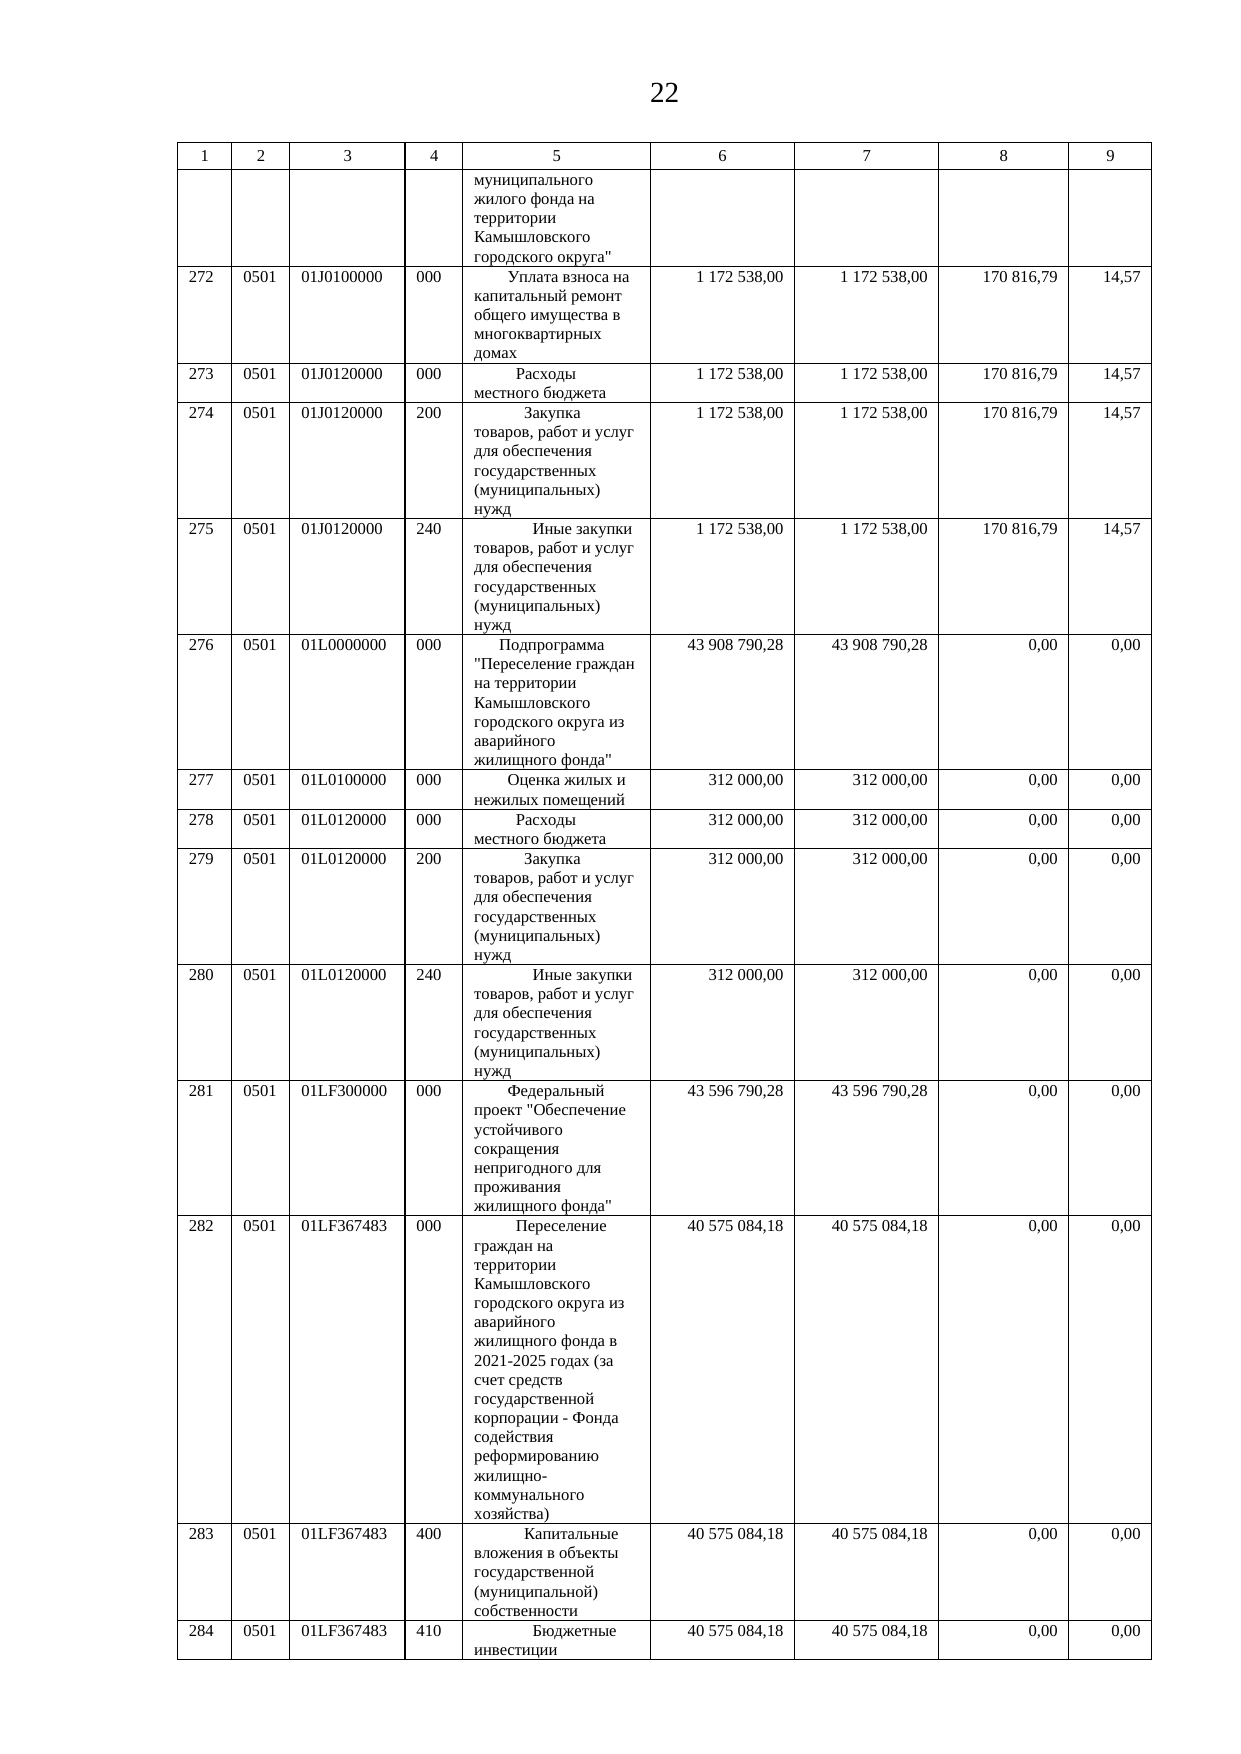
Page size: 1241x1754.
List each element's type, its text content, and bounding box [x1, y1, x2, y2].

table_cell 14,57 [1069, 267, 1151, 362]
table_cell 0,00 [939, 770, 1068, 808]
table_cell 40 575 084,18 [795, 1524, 938, 1620]
table_cell 0,00 [939, 1524, 1068, 1620]
table_cell 0501 [232, 1621, 289, 1659]
table_cell 0501 [232, 1216, 289, 1523]
table_cell 170 816,79 [939, 519, 1068, 634]
table_cell 000 [406, 635, 462, 769]
table_cell 40 575 084,18 [651, 1216, 794, 1523]
table_cell 0,00 [1069, 1621, 1151, 1659]
table_cell Расходы местного бюджета [463, 810, 650, 848]
table_cell 40 575 084,18 [795, 1621, 938, 1659]
table_cell 43 908 790,28 [651, 635, 794, 769]
table_cell 0501 [232, 849, 289, 964]
table_cell 0,00 [939, 810, 1068, 848]
table_cell 170 816,79 [939, 364, 1068, 402]
table_cell 170 816,79 [939, 403, 1068, 518]
table_cell Уплата взноса на капитальный ремонт общего имущества в многоквартирных домах [463, 267, 650, 362]
table_cell 0,00 [939, 849, 1068, 964]
table_cell 1 172 538,00 [651, 403, 794, 518]
table_cell 14,57 [1069, 403, 1151, 518]
table_cell 40 575 084,18 [651, 1621, 794, 1659]
table_cell 240 [406, 965, 462, 1080]
table_cell 40 575 084,18 [795, 1216, 938, 1523]
table_cell Закупка товаров, работ и услуг для обеспечения государственных (муниципальных) нужд [463, 849, 650, 964]
table_cell 274 [178, 403, 231, 518]
table_cell 312 000,00 [651, 849, 794, 964]
table_cell [795, 170, 938, 266]
table_cell [406, 170, 462, 266]
table_cell 280 [178, 965, 231, 1080]
table_cell 312 000,00 [795, 849, 938, 964]
table_cell 312 000,00 [795, 810, 938, 848]
table_cell 01LF367483 [290, 1621, 404, 1659]
table_cell 0501 [232, 403, 289, 518]
table_cell 284 [178, 1621, 231, 1659]
table_cell 14,57 [1069, 364, 1151, 402]
table_cell 0,00 [1069, 635, 1151, 769]
table_cell 1 172 538,00 [651, 519, 794, 634]
table_cell 282 [178, 1216, 231, 1523]
table_cell 000 [406, 267, 462, 362]
table_cell 1 172 538,00 [651, 267, 794, 362]
table_header 4 [406, 143, 462, 169]
table_cell 276 [178, 635, 231, 769]
table_cell 283 [178, 1524, 231, 1620]
table_cell 0,00 [1069, 1081, 1151, 1215]
table_cell 01L0000000 [290, 635, 404, 769]
table_cell 312 000,00 [651, 810, 794, 848]
table_cell 279 [178, 849, 231, 964]
table_cell 01LF300000 [290, 1081, 404, 1215]
table_cell [651, 170, 794, 266]
table_cell [232, 170, 289, 266]
table_cell 0,00 [939, 1081, 1068, 1215]
table_cell 312 000,00 [795, 965, 938, 1080]
table_cell Оценка жилых и нежилых помещений [463, 770, 650, 808]
table_cell 0501 [232, 1081, 289, 1215]
table_cell 0,00 [939, 1621, 1068, 1659]
table_cell 40 575 084,18 [651, 1524, 794, 1620]
table_cell 240 [406, 519, 462, 634]
table_cell 01J0120000 [290, 403, 404, 518]
table_cell 312 000,00 [651, 770, 794, 808]
table_cell 312 000,00 [651, 965, 794, 1080]
table_cell [290, 170, 404, 266]
table_cell 000 [406, 810, 462, 848]
table_header 8 [939, 143, 1068, 169]
table_cell 14,57 [1069, 519, 1151, 634]
table_header 7 [795, 143, 938, 169]
table_cell 0501 [232, 364, 289, 402]
table_cell Федеральный проект "Обеспечение устойчивого сокращения непригодного для проживания жилищного фонда" [463, 1081, 650, 1215]
table_cell 0501 [232, 965, 289, 1080]
table_cell 01J0120000 [290, 364, 404, 402]
table_cell 1 172 538,00 [795, 267, 938, 362]
table_cell 000 [406, 1081, 462, 1215]
table_cell 0,00 [1069, 849, 1151, 964]
table_cell 01J0100000 [290, 267, 404, 362]
table_cell 0,00 [1069, 770, 1151, 808]
table_cell муниципального жилого фонда на территории Камышловского городского округа" [463, 170, 650, 266]
table_cell Переселение граждан на территории Камышловского городского округа из аварийного жилищного фонда в 2021-2025 годах (за счет средств государственной корпорации - Фонда содействия реформированию жилищно-коммунального хозяйства) [463, 1216, 650, 1523]
table_cell 0501 [232, 635, 289, 769]
table_cell 0,00 [939, 1216, 1068, 1523]
table_cell 000 [406, 364, 462, 402]
table_cell Иные закупки товаров, работ и услуг для обеспечения государственных (муниципальных) нужд [463, 519, 650, 634]
table_cell 1 172 538,00 [795, 364, 938, 402]
table_cell 272 [178, 267, 231, 362]
table_cell 200 [406, 403, 462, 518]
table_cell 0501 [232, 519, 289, 634]
table_cell Закупка товаров, работ и услуг для обеспечения государственных (муниципальных) нужд [463, 403, 650, 518]
table_cell 43 596 790,28 [795, 1081, 938, 1215]
table_header 1 [178, 143, 231, 169]
table_cell 43 908 790,28 [795, 635, 938, 769]
table_cell 43 596 790,28 [651, 1081, 794, 1215]
table_header 6 [651, 143, 794, 169]
table_cell Капитальные вложения в объекты государственной (муниципальной) собственности [463, 1524, 650, 1620]
table_cell 1 172 538,00 [795, 403, 938, 518]
table_cell 278 [178, 810, 231, 848]
table_cell 281 [178, 1081, 231, 1215]
table_cell 0,00 [1069, 965, 1151, 1080]
table_cell 312 000,00 [795, 770, 938, 808]
table_header 9 [1069, 143, 1151, 169]
table_cell Подпрограмма "Переселение граждан на территории Камышловского городского округа из аварийного жилищного фонда" [463, 635, 650, 769]
table_cell 1 172 538,00 [795, 519, 938, 634]
table_cell Бюджетные инвестиции [463, 1621, 650, 1659]
table_cell 277 [178, 770, 231, 808]
table_cell 0501 [232, 770, 289, 808]
table_cell 0,00 [1069, 1216, 1151, 1523]
table_cell 01LF367483 [290, 1524, 404, 1620]
table_cell 0,00 [1069, 810, 1151, 848]
table_cell 170 816,79 [939, 267, 1068, 362]
table_cell 01L0120000 [290, 810, 404, 848]
table_cell 01L0120000 [290, 965, 404, 1080]
table_header 3 [290, 143, 404, 169]
table_cell 01LF367483 [290, 1216, 404, 1523]
table_cell 000 [406, 770, 462, 808]
table_cell 1 172 538,00 [651, 364, 794, 402]
table_cell Иные закупки товаров, работ и услуг для обеспечения государственных (муниципальных) нужд [463, 965, 650, 1080]
table_cell 01L0120000 [290, 849, 404, 964]
table_cell 0,00 [939, 635, 1068, 769]
table_cell [939, 170, 1068, 266]
table_cell 400 [406, 1524, 462, 1620]
table_cell 01L0100000 [290, 770, 404, 808]
table_cell 0501 [232, 1524, 289, 1620]
table_cell 0501 [232, 810, 289, 848]
table_cell [1069, 170, 1151, 266]
table_header 5 [463, 143, 650, 169]
table_header 2 [232, 143, 289, 169]
table_cell 410 [406, 1621, 462, 1659]
table_cell 273 [178, 364, 231, 402]
table_cell 000 [406, 1216, 462, 1523]
table_cell 200 [406, 849, 462, 964]
table_cell Расходы местного бюджета [463, 364, 650, 402]
table_cell [178, 170, 231, 266]
table_cell 0,00 [1069, 1524, 1151, 1620]
table_cell 0501 [232, 267, 289, 362]
table_cell 275 [178, 519, 231, 634]
table_cell 01J0120000 [290, 519, 404, 634]
table_cell 0,00 [939, 965, 1068, 1080]
